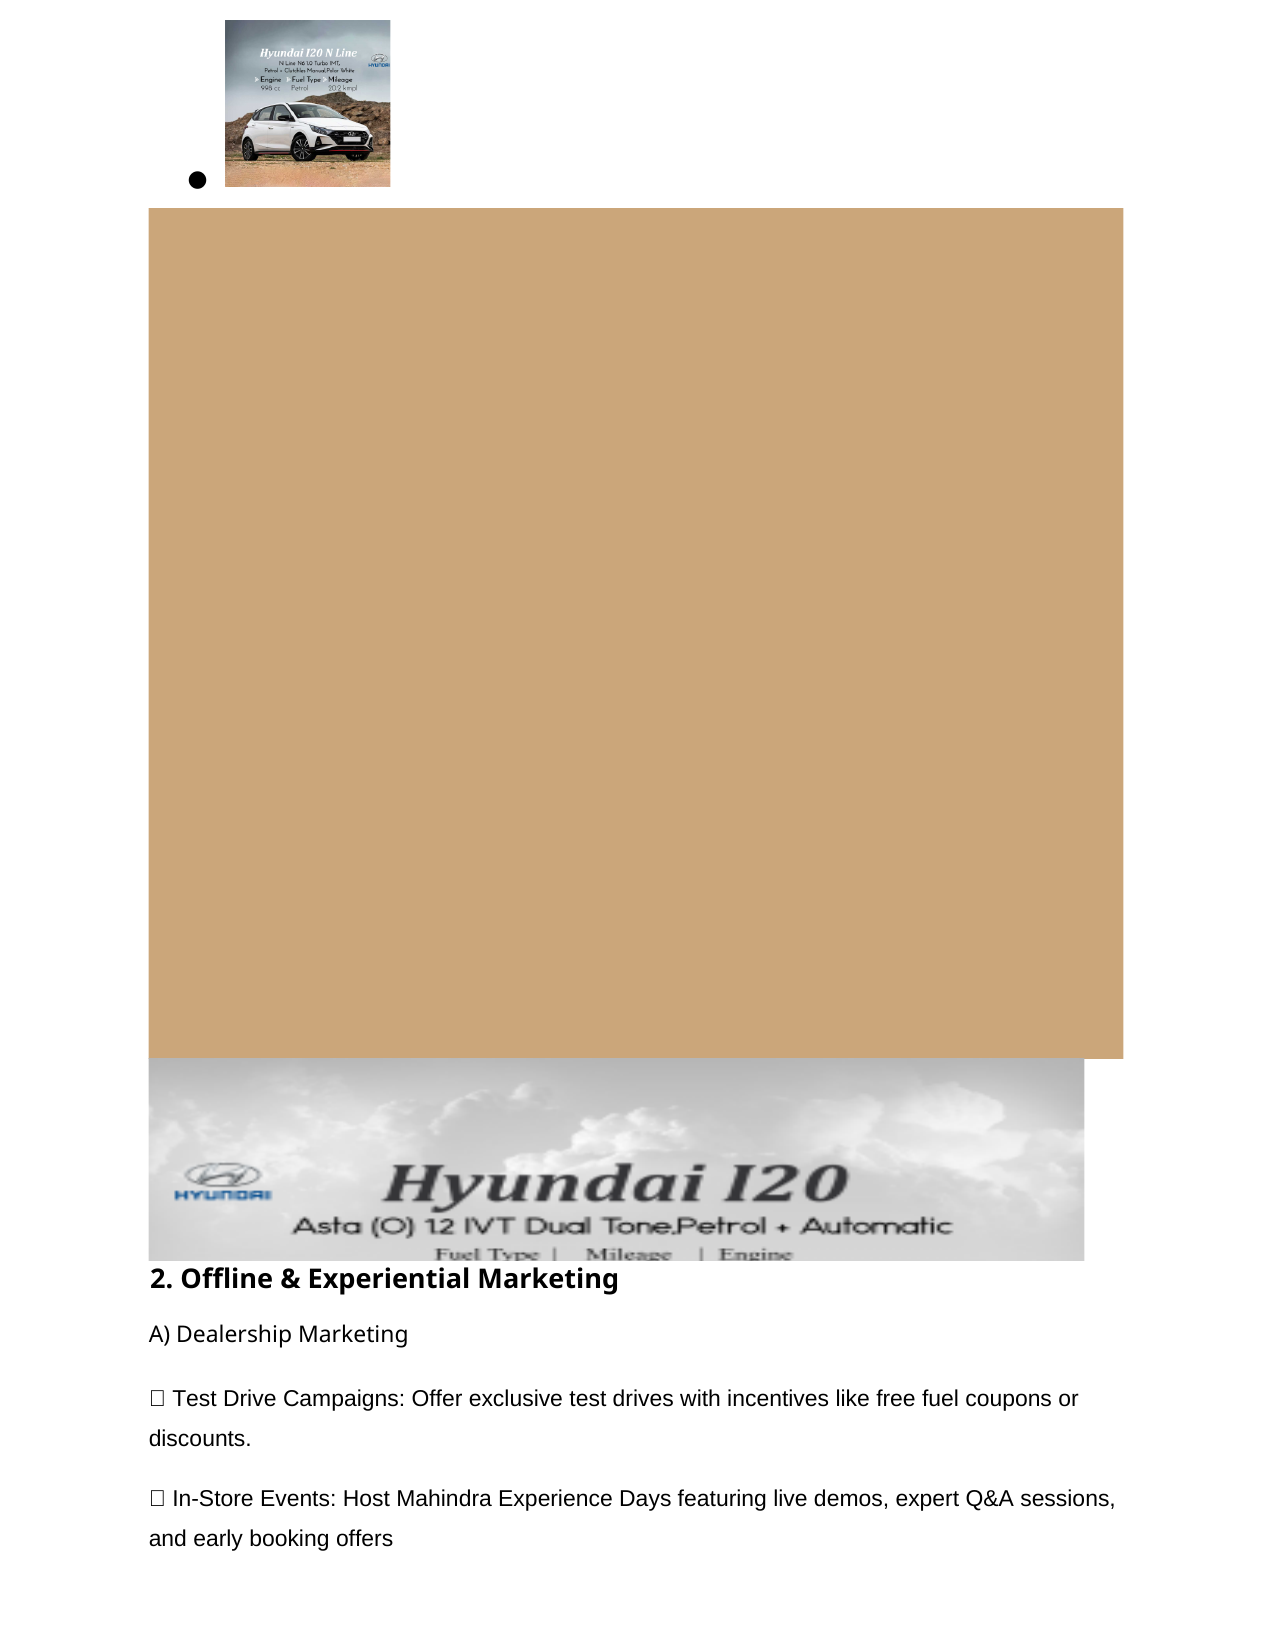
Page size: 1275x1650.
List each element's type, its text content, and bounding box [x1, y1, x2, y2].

text A) Dealership Marketing [148, 1318, 1125, 1349]
picture [148, 208, 1124, 1261]
picture [225, 20, 391, 187]
text ✅ In-Store Events: Host Mahindra Experience Days featuring live demos, expert Q&A sessions, and early booking offers [148, 1485, 1125, 1551]
subtitle 2. Offline & Experiential Marketing [150, 1261, 939, 1297]
text ✅ Test Drive Campaigns: Offer exclusive test drives with incentives like free fuel coupons or discounts. [148, 1385, 1125, 1451]
